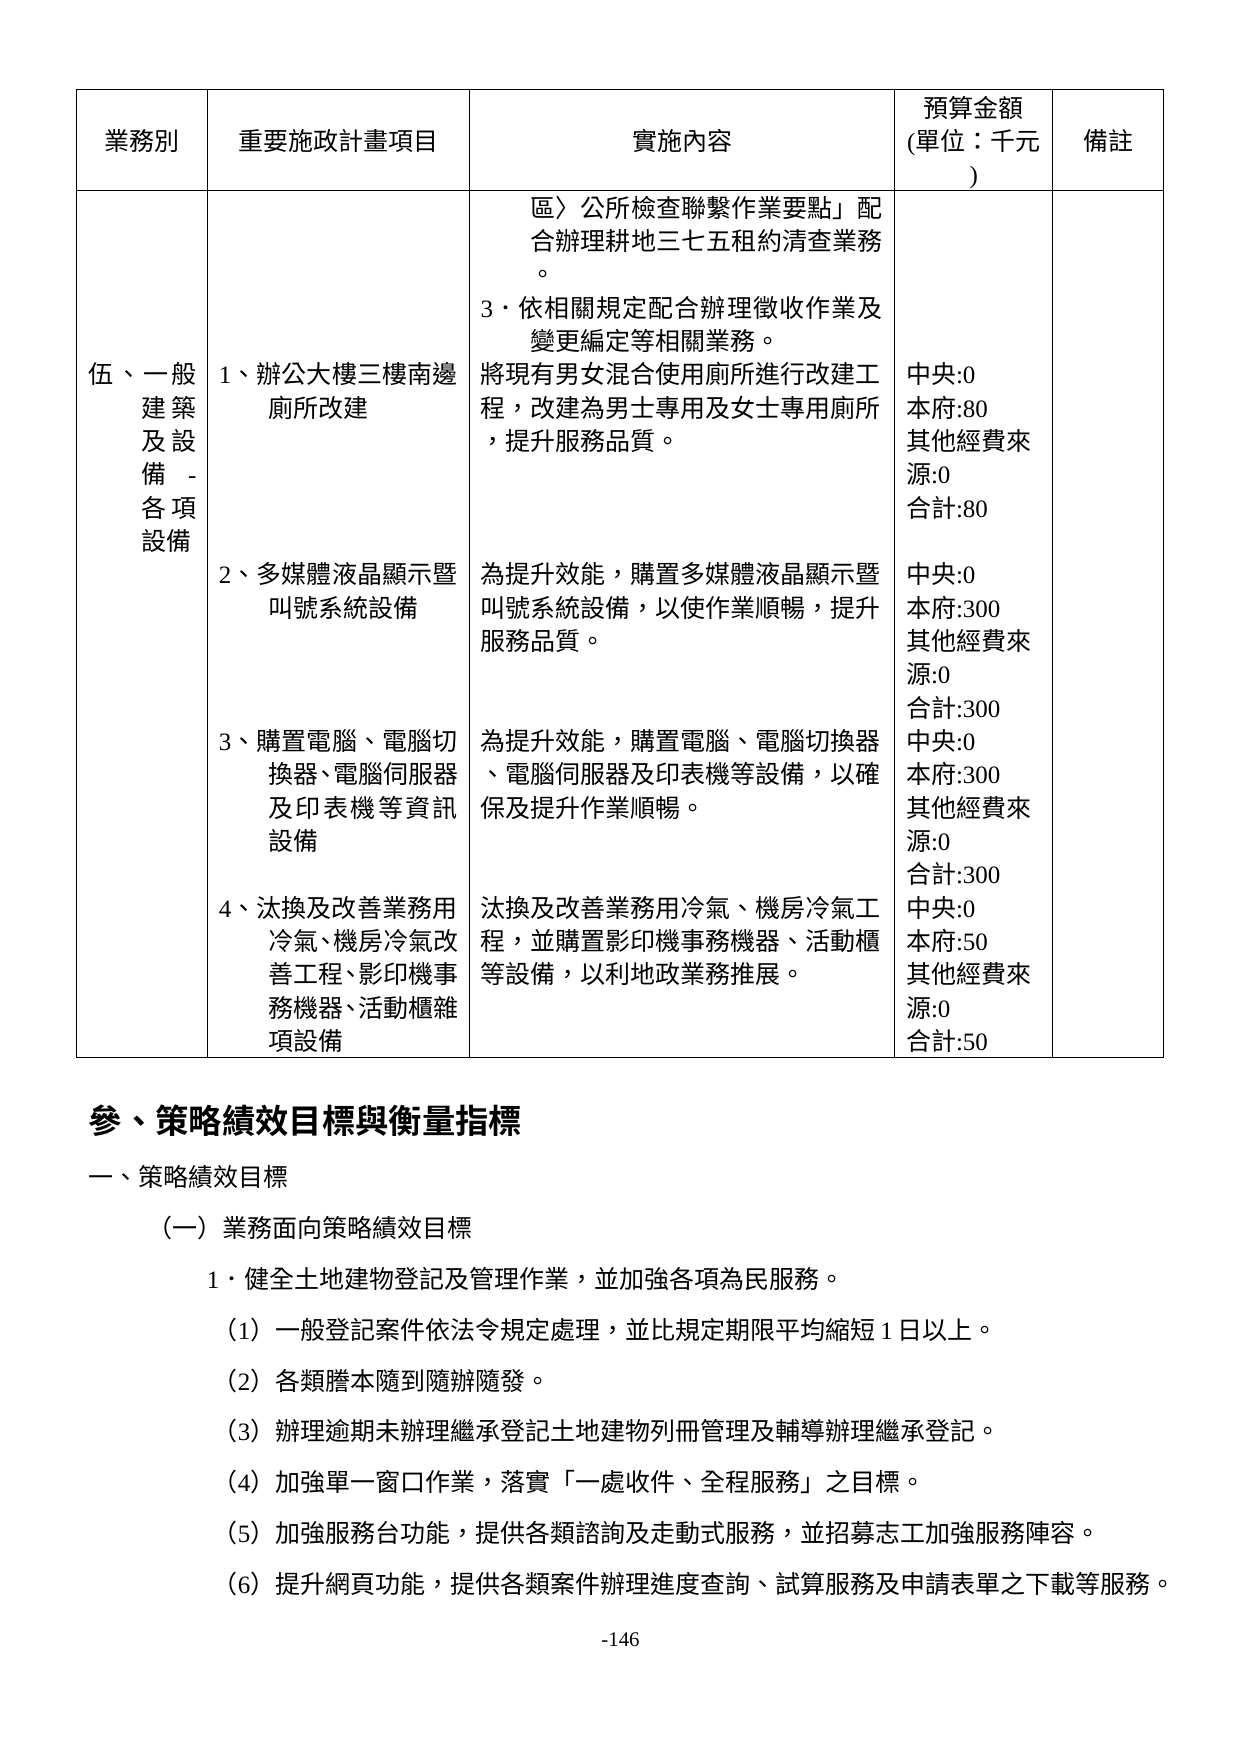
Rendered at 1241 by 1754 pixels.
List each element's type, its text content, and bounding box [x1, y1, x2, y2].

table_header 業務別 [77, 90, 207, 190]
table_header 備註 [1053, 90, 1163, 190]
table_cell 汰換及改善業務用冷氣、機房冷氣改善工程、影印機事務機器、活動櫃雜項設備 [208, 890, 469, 1057]
table_cell [1053, 357, 1163, 557]
table_cell [77, 191, 207, 357]
list 辦理逾期未辦理繼承登記土地建物列冊管理及輔導辦理繼承登記。 [213, 1412, 1152, 1448]
table_cell [895, 191, 1052, 357]
list 各類謄本隨到隨辦隨發。 [213, 1361, 1152, 1397]
text 參、策略績效目標與衡量指標 [88, 1095, 1152, 1143]
list 加強服務台功能，提供各類諮詢及走動式服務，並招募志工加強服務陣容。 [213, 1513, 1152, 1550]
list 一般登記案件依法令規定處理，並比規定期限平均縮短1日以上。 [213, 1310, 1152, 1346]
table_cell 中央:0 本府:300 其他經費來源:0 合計:300 [895, 557, 1052, 724]
list 加強單一窗口作業，落實「一處收件、全程服務」之目標。 [213, 1463, 1152, 1499]
text （一）業務面向策略績效目標 [148, 1208, 1152, 1245]
table_cell 將現有男女混合使用廁所進行改建工程，改建為男士專用及女士專用廁所，提升服務品質。 [470, 357, 894, 557]
table_cell [1053, 890, 1163, 1057]
table_cell 區〉公所檢查聯繫作業要點」配合辦理耕地三七五租約清查業務。 依相關規定配合辦理徵收作業及變更編定等相關業務。 [470, 191, 894, 357]
table_cell [77, 890, 207, 1057]
table_cell 中央:0 本府:300 其他經費來源:0 合計:300 [895, 724, 1052, 890]
table_cell 購置電腦、電腦切換器、電腦伺服器及印表機等資訊設備 [208, 724, 469, 890]
table_cell 中央:0 本府:80 其他經費來源:0 合計:80 [895, 357, 1052, 557]
table_cell [208, 191, 469, 357]
table_header 實施內容 [470, 90, 894, 190]
table_cell 為提升效能，購置多媒體液晶顯示暨叫號系統設備，以使作業順暢，提升服務品質。 [470, 557, 894, 724]
table_cell [77, 557, 207, 724]
table_cell 汰換及改善業務用冷氣、機房冷氣工程，並購置影印機事務機器、活動櫃等設備，以利地政業務推展。 [470, 890, 894, 1057]
table_cell [1053, 724, 1163, 890]
table_cell 多媒體液晶顯示暨叫號系統設備 [208, 557, 469, 724]
list 健全土地建物登記及管理作業，並加強各項為民服務。 [207, 1259, 1152, 1296]
table_cell [1053, 557, 1163, 724]
table_cell 辦公大樓三樓南邊廁所改建 [208, 357, 469, 557]
table_cell 中央:0 本府:50 其他經費來源:0 合計:50 [895, 890, 1052, 1057]
list 提升網頁功能，提供各類案件辦理進度查詢、試算服務及申請表單之下載等服務。 [213, 1564, 1152, 1601]
text 一、策略績效目標 [88, 1158, 1152, 1194]
table_header 重要施政計畫項目 [208, 90, 469, 190]
table_cell 伍、一般建築及設備-各項設備 [77, 357, 207, 557]
table_cell [1053, 191, 1163, 357]
table_cell [77, 724, 207, 890]
table_cell 為提升效能，購置電腦、電腦切換器、電腦伺服器及印表機等設備，以確保及提升作業順暢。 [470, 724, 894, 890]
table_header 預算金額 (單位：千元) [895, 90, 1052, 190]
